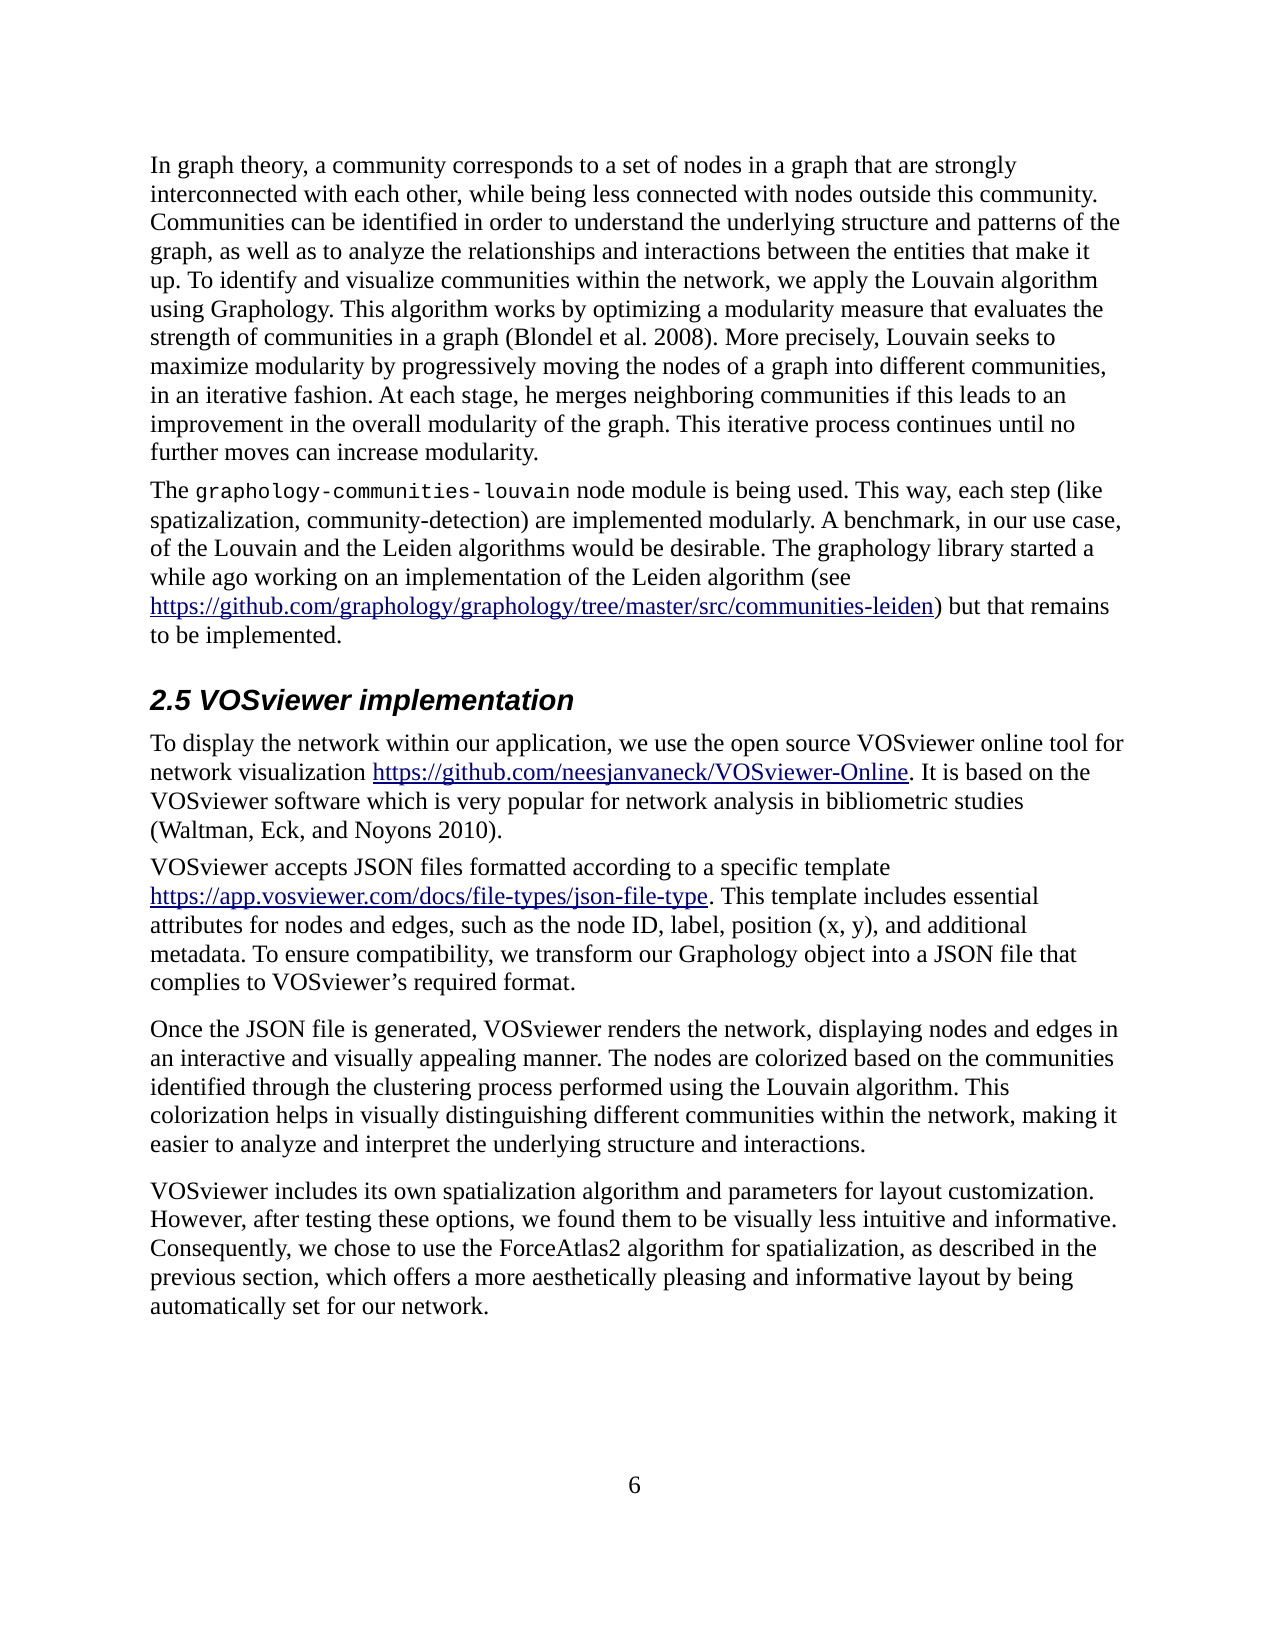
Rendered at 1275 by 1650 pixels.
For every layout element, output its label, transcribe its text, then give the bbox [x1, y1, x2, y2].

text VOSviewer accepts JSON files formatted according to a specific template https://app.vosviewer.com/docs/file-types/json-file-type. This template includes essential attributes for nodes and edges, such as the node ID, label, position (x, y), and additional metadata. To ensure compatibility, we transform our Graphology object into a JSON file that complies to VOSviewer’s required format. [150, 852, 1125, 996]
subtitle 2.5 VOSviewer implementation [150, 682, 1125, 716]
text Once the JSON file is generated, VOSviewer renders the network, displaying nodes and edges in an interactive and visually appealing manner. The nodes are colorized based on the communities identified through the clustering process performed using the Louvain algorithm. This colorization helps in visually distinguishing different communities within the network, making it easier to analyze and interpret the underlying structure and interactions. [150, 1014, 1125, 1158]
text In graph theory, a community corresponds to a set of nodes in a graph that are strongly interconnected with each other, while being less connected with nodes outside this community. Communities can be identified in order to understand the underlying structure and patterns of the graph, as well as to analyze the relationships and interactions between the entities that make it up. To identify and visualize communities within the network, we apply the Louvain algorithm using Graphology. This algorithm works by optimizing a modularity measure that evaluates the strength of communities in a graph (Blondel et al. 2008). More precisely, Louvain seeks to maximize modularity by progressively moving the nodes of a graph into different communities, in an iterative fashion. At each stage, he merges neighboring communities if this leads to an improvement in the overall modularity of the graph. This iterative process continues until no further moves can increase modularity. [150, 150, 1125, 466]
text To display the network within our application, we use the open source VOSviewer online tool for network visualization https://github.com/neesjanvaneck/VOSviewer-Online. It is based on the VOSviewer software which is very popular for network analysis in bibliometric studies (Waltman, Eck, and Noyons 2010). [150, 728, 1125, 843]
text VOSviewer includes its own spatialization algorithm and parameters for layout customization. However, after testing these options, we found them to be visually less intuitive and informative. Consequently, we chose to use the ForceAtlas2 algorithm for spatialization, as described in the previous section, which offers a more aesthetically pleasing and informative layout by being automatically set for our network. [150, 1176, 1125, 1319]
text The graphology-communities-louvain node module is being used. This way, each step (like spatizalization, community-detection) are implemented modularly. A benchmark, in our use case, of the Louvain and the Leiden algorithms would be desirable. The graphology library started a while ago working on an implementation of the Leiden algorithm (see https://github.com/graphology/graphology/tree/master/src/communities-leiden) but that remains to be implemented. [150, 475, 1125, 648]
